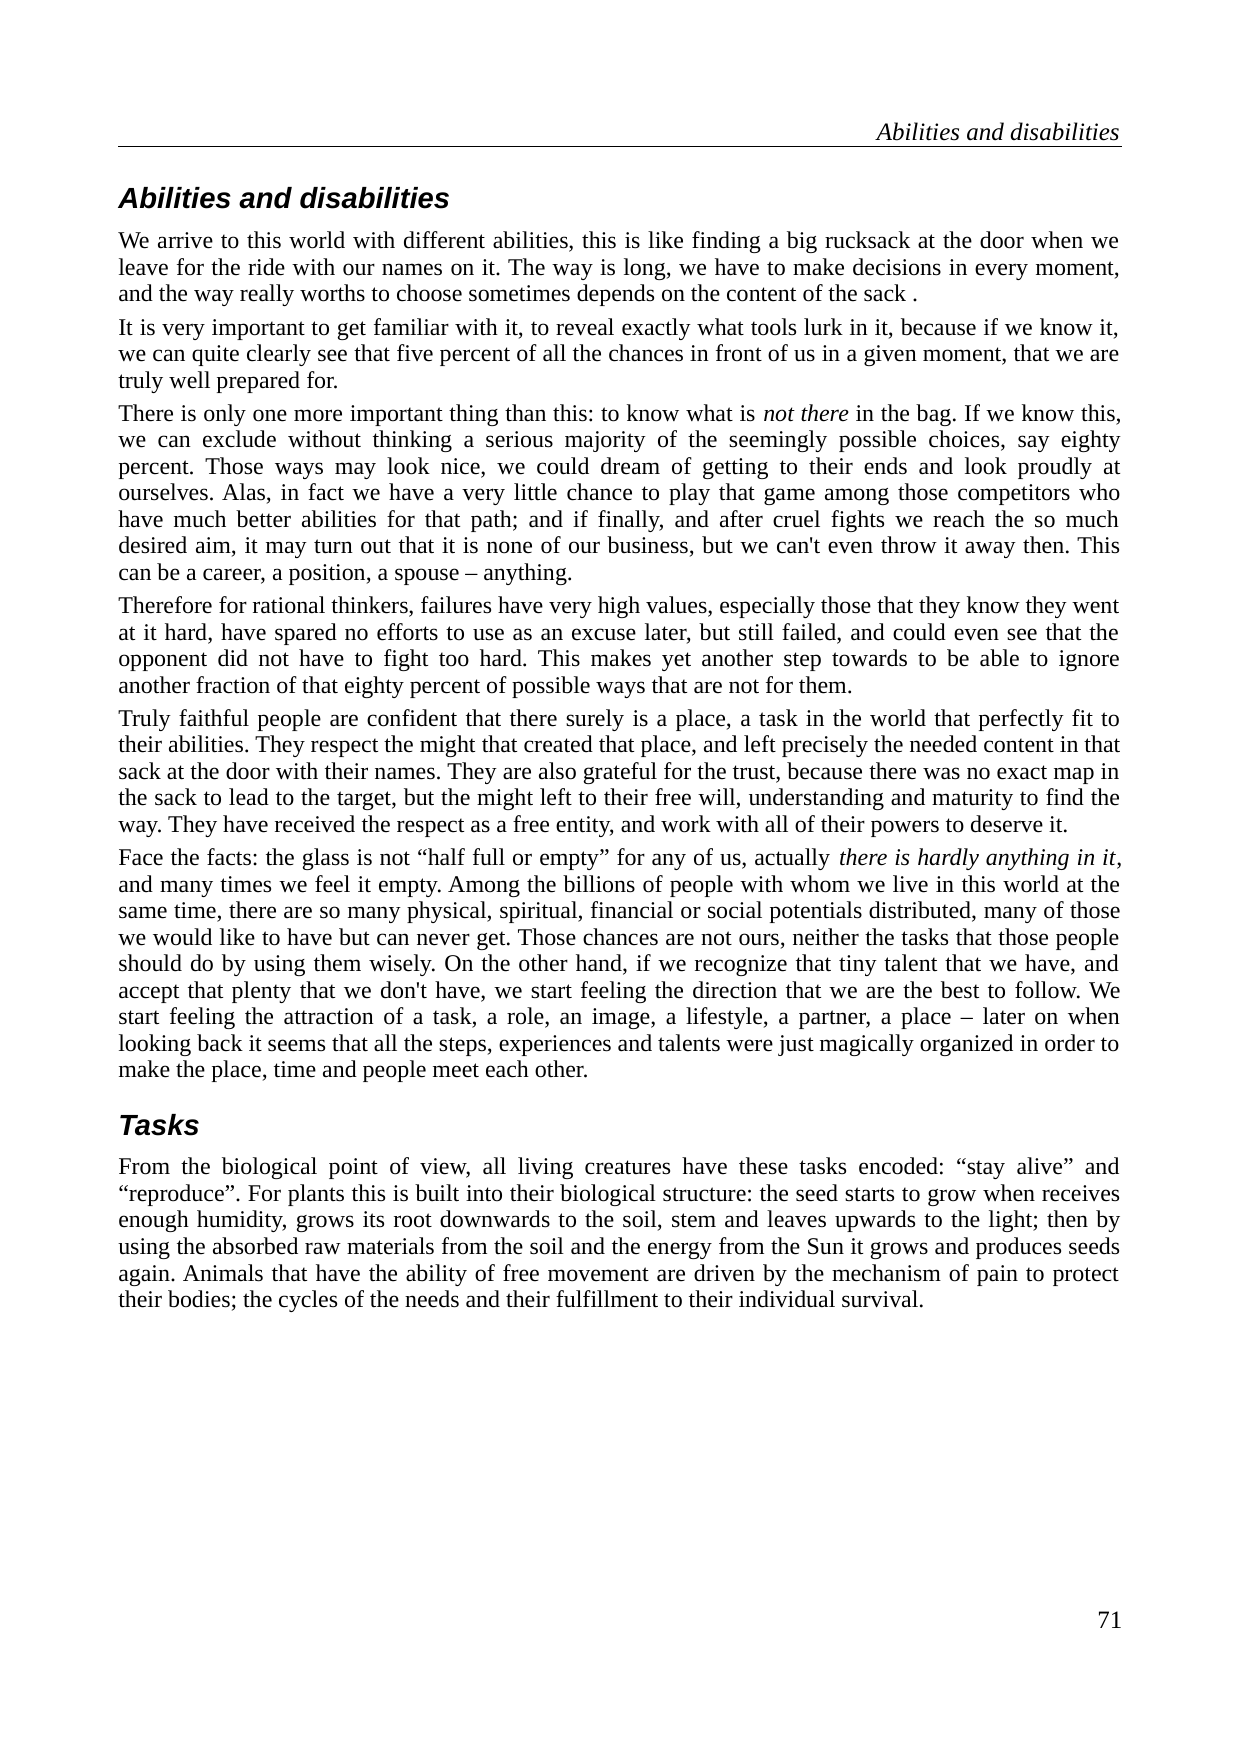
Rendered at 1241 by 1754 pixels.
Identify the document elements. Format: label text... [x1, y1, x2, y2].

text From the biological point of view, all living creatures have these tasks encoded: “stay alive” and “reproduce”. For plants this is built into their biological structure: the seed starts to grow when receives enough humidity, grows its root downwards to the soil, stem and leaves upwards to the light; then by using the absorbed raw materials from the soil and the energy from the Sun it grows and produces seeds again. Animals that have the ability of free movement are driven by the mechanism of pain to protect their bodies; the cycles of the needs and their fulfillment to their individual survival. [118, 1153, 1122, 1313]
subtitle Tasks [118, 1108, 1122, 1141]
text It is very important to get familiar with it, to reveal exactly what tools lurk in it, because if we know it, we can quite clearly see that five percent of all the chances in front of us in a given moment, that we are truly well prepared for. [118, 314, 1122, 393]
subtitle Abilities and disabilities [118, 182, 1122, 215]
text Truly faithful people are confident that there surely is a place, a task in the world that perfectly fit to their abilities. They respect the might that created that place, and left precisely the needed content in that sack at the door with their names. They are also grateful for the trust, because there was no exact map in the sack to lead to the target, but the might left to their free will, understanding and maturity to find the way. They have received the respect as a free entity, and work with all of their powers to deserve it. [118, 705, 1122, 838]
text Face the facts: the glass is not “half full or empty” for any of us, actually there is hardly anything in it, and many times we feel it empty. Among the billions of people with whom we live in this world at the same time, there are so many physical, spiritual, financial or social potentials distributed, many of those we would like to have but can never get. Those chances are not ours, neither the tasks that those people should do by using them wisely. On the other hand, if we recognize that tiny talent that we have, and accept that plenty that we don't have, we start feeling the direction that we are the best to follow. We start feeling the attraction of a task, a role, an image, a lifestyle, a partner, a place – later on when looking back it seems that all the steps, experiences and talents were just magically organized in order to make the place, time and people meet each other. [118, 844, 1122, 1083]
text Therefore for rational thinkers, failures have very high values, especially those that they know they went at it hard, have spared no efforts to use as an excuse later, but still failed, and could even see that the opponent did not have to fight too hard. This makes yet another step towards to be able to ignore another fraction of that eighty percent of possible ways that are not for them. [118, 592, 1122, 698]
text There is only one more important thing than this: to know what is not there in the bag. If we know this, we can exclude without thinking a serious majority of the seemingly possible choices, say eighty percent. Those ways may look nice, we could dream of getting to their ends and look proudly at ourselves. Alas, in fact we have a very little chance to play that game among those competitors who have much better abilities for that path; and if finally, and after cruel fights we reach the so much desired aim, it may turn out that it is none of our business, but we can't even throw it away then. This can be a career, a position, a spouse – anything. [118, 400, 1122, 586]
text We arrive to this world with different abilities, this is like finding a big rucksack at the door when we leave for the ride with our names on it. The way is long, we have to make decisions in every moment, and the way really worths to choose sometimes depends on the content of the sack . [118, 227, 1122, 307]
